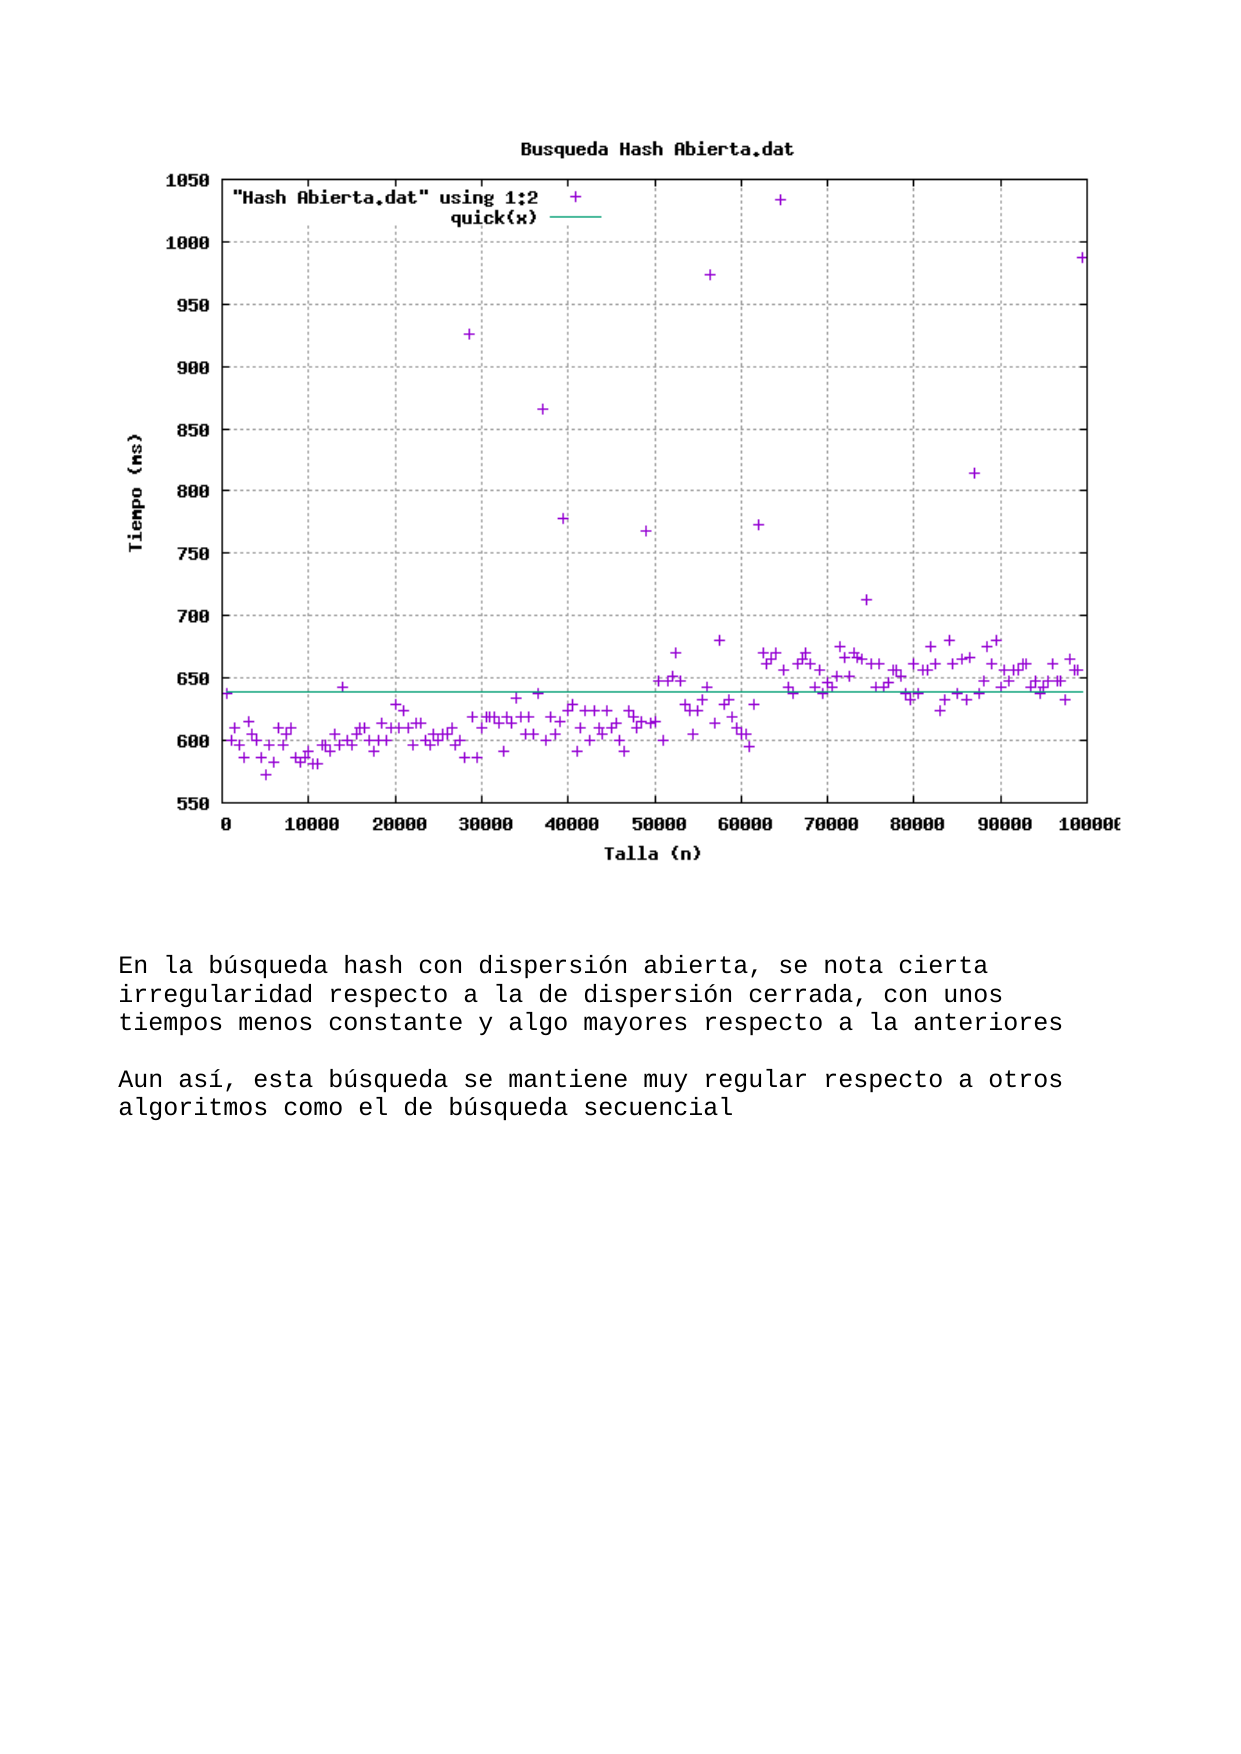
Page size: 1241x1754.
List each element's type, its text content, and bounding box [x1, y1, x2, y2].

text En la búsqueda hash con dispersión abierta, se nota cierta irregularidad respecto a la de dispersión cerrada, con unos tiempos menos constante y algo mayores respecto a la anteriores [118, 953, 1123, 1038]
text Aun así, esta búsqueda se mantiene muy regular respecto a otros algoritmos como el de búsqueda secuencial [118, 1066, 1123, 1123]
picture [120, 118, 1121, 868]
